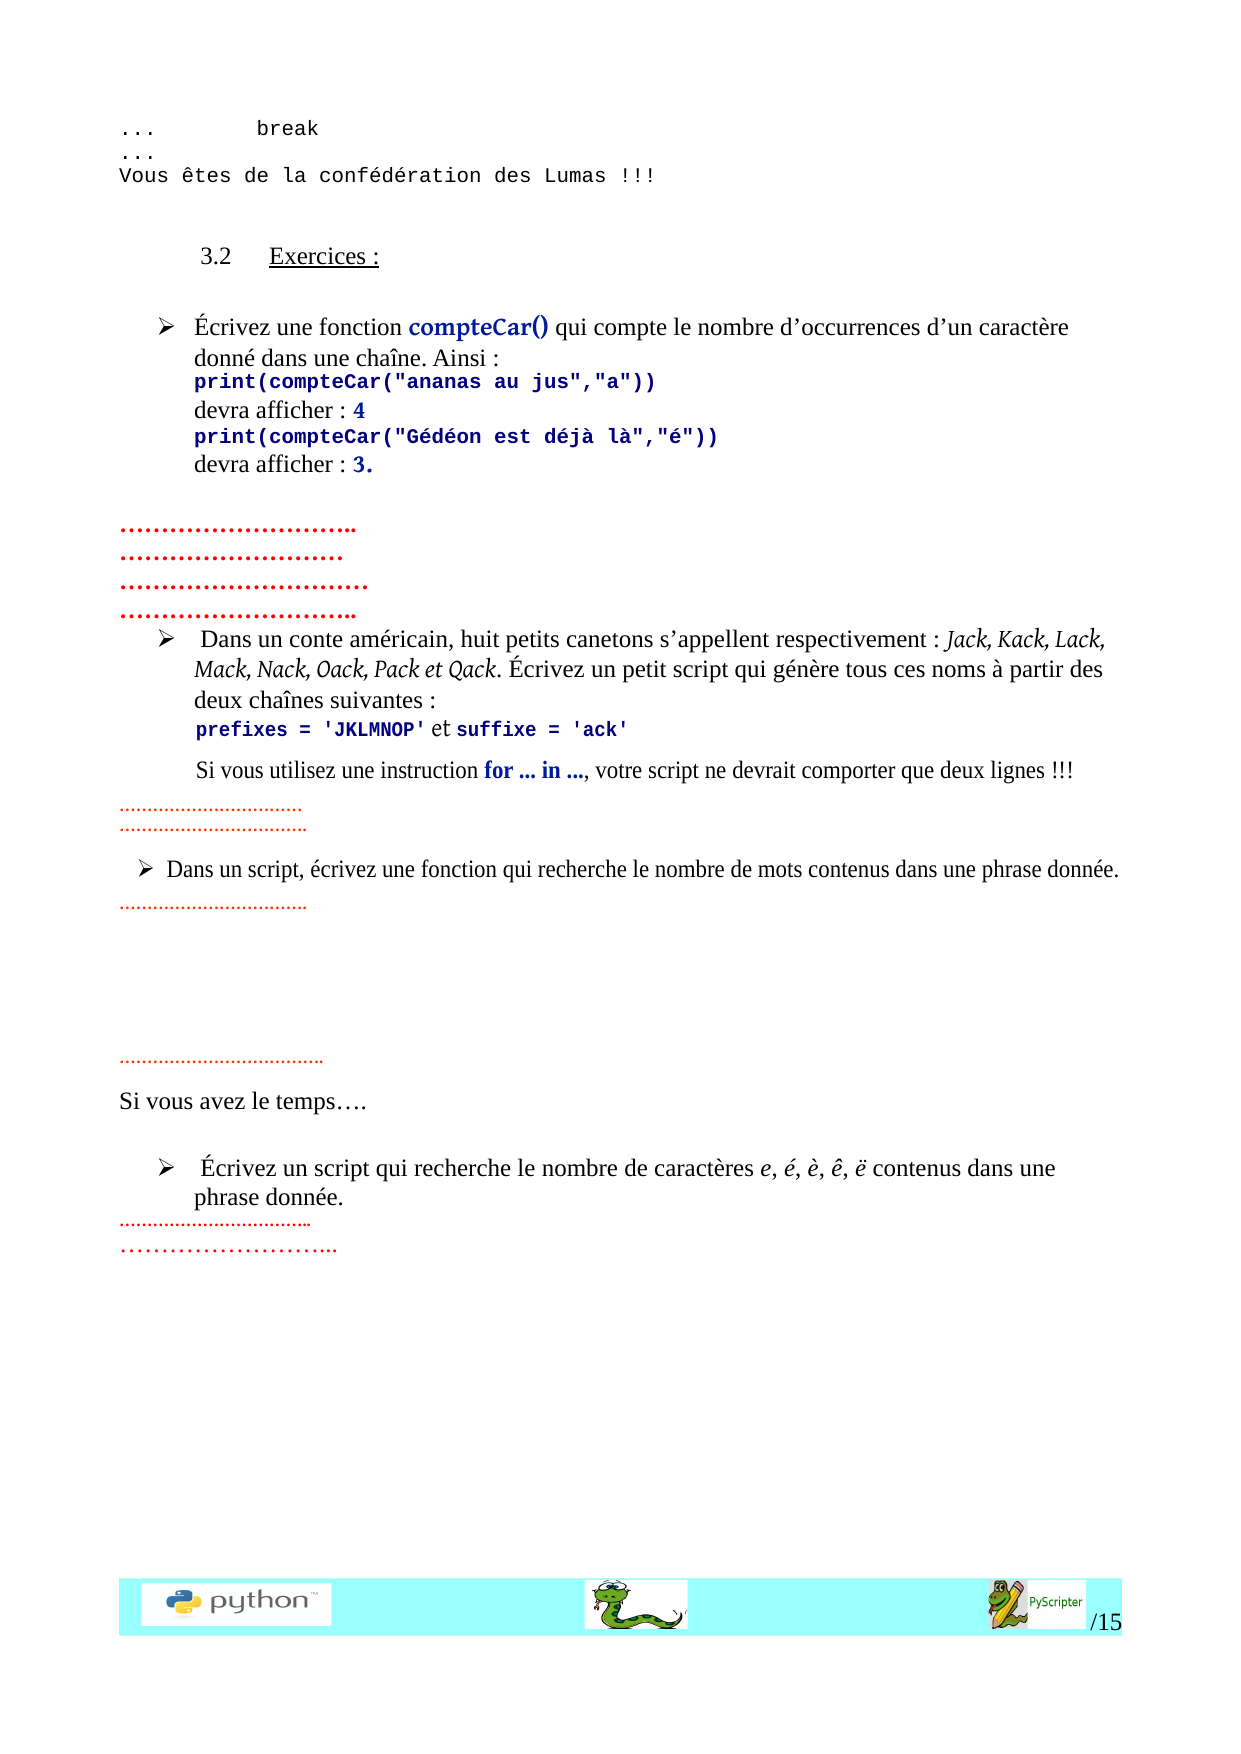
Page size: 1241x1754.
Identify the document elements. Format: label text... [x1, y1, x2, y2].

list Exercices : [194, 241, 1122, 270]
picture [584, 1580, 688, 1629]
list Dans un script, écrivez une fonction qui recherche le nombre de mots contenus dans une phrase donnée. [137, 854, 1122, 882]
text ... [119, 142, 1122, 165]
list Écrivez un script qui recherche le nombre de caractères e, é, è, ê, ë contenus dans une phrase donnée. [156, 1153, 1122, 1210]
picture [141, 1583, 332, 1626]
list Écrivez une fonction compteCar() qui compte le nombre d’occurrences d’un caractère donné dans une chaîne. Ainsi : print(compteCar("ananas au jus","a")) devra afficher : 4 print(compteCar("Gédéon est déjà là","é")) devra afficher : 3. [156, 312, 1122, 480]
list Dans un conte américain, huit petits canetons s’appellent respectivement : Jack, Kack, Lack, Mack, Nack, Oack, Pack et Qack. Écrivez un petit script qui génère tous ces noms à partir des deux chaînes suivantes : [156, 624, 1122, 714]
text …………………………… [119, 796, 1122, 815]
text Si vous utilisez une instruction for ... in ..., votre script ne devrait comporter que deux lignes !!! [196, 756, 1122, 784]
text prefixes = 'JKLMNOP' et suffixe = 'ack' [196, 714, 1122, 744]
text ……………………………. [119, 815, 1122, 834]
text Vous êtes de la confédération des Lumas !!! [119, 165, 1122, 189]
text …………………………….. [119, 1210, 1122, 1229]
text ………………………… [119, 566, 1122, 595]
text ……………………….. [119, 509, 1122, 537]
text ... break [119, 118, 1122, 142]
picture [988, 1580, 1087, 1629]
text ……………………... [119, 1229, 1122, 1258]
text ……………………… [119, 537, 1122, 566]
text ……………………….. [119, 595, 1122, 624]
text ………………………………. [119, 1047, 1122, 1067]
text ……………………………. [119, 894, 1122, 913]
text Si vous avez le temps…. [119, 1086, 1122, 1114]
